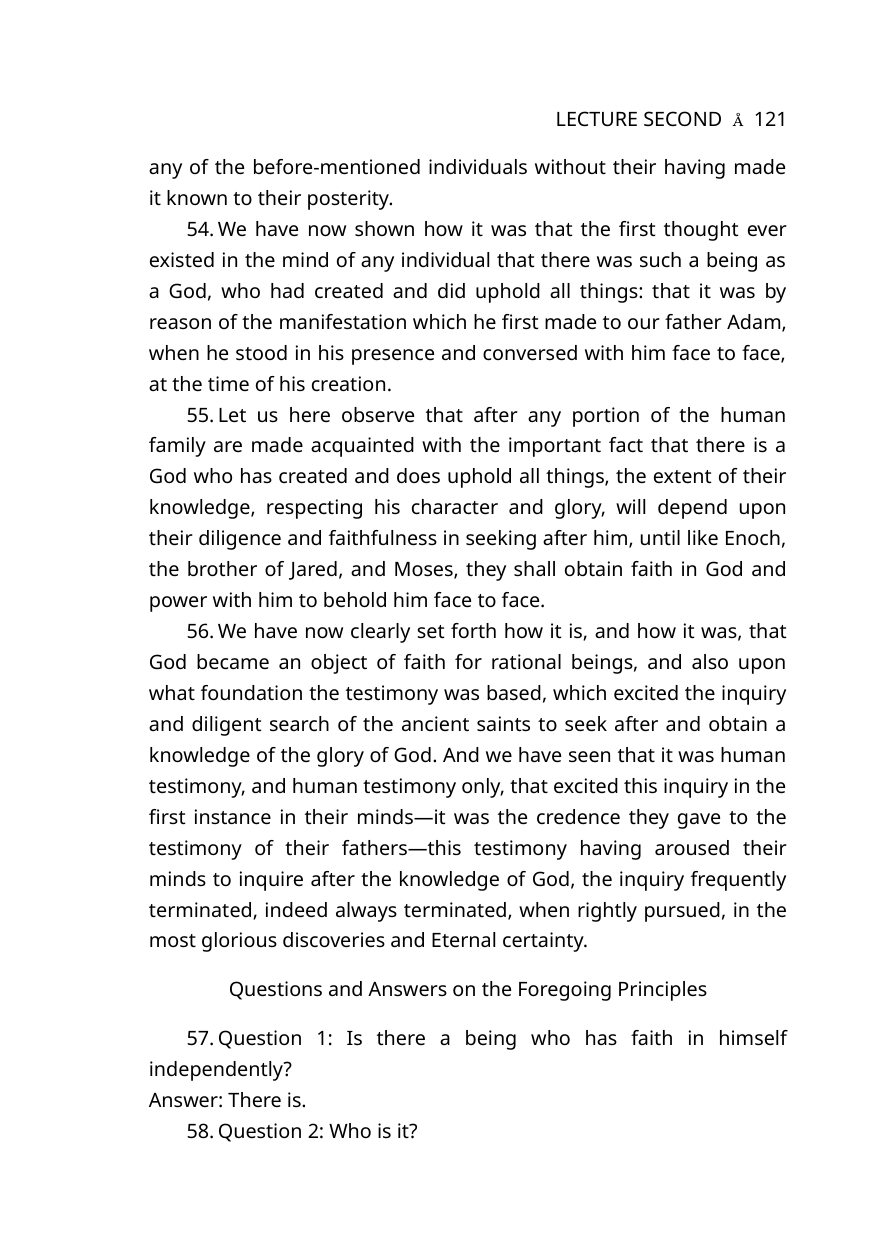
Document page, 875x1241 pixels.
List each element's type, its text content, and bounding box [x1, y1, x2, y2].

text 56. We have now clearly set forth how it is, and how it was, that God became an object of faith for rational beings, and also upon what foundation the testimony was based, which excited the inquiry and diligent search of the ancient saints to seek after and obtain a knowledge of the glory of God. And we have seen that it was human testimony, and human testimony only, that excited this inquiry in the first instance in their minds—it was the credence they gave to the testimony of their fathers—this testimony having aroused their minds to inquire after the knowledge of God, the inquiry frequently terminated, indeed always terminated, when rightly pursued, in the most glorious discoveries and Eternal certainty. [149, 617, 787, 954]
text 55. Let us here observe that after any portion of the human family are made acquainted with the important fact that there is a God who has created and does uphold all things, the extent of their knowledge, respecting his character and glory, will depend upon their diligence and faithfulness in seeking after him, until like Enoch, the brother of Jared, and Moses, they shall obtain faith in God and power with him to behold him face to face. [149, 401, 787, 613]
text 58. Question 2: Who is it? [149, 1117, 787, 1144]
text 57. Question 1: Is there a being who has faith in himself independently? [149, 1024, 787, 1082]
text any of the before-mentioned individuals without their having made it known to their posterity. [149, 153, 787, 211]
text Answer: There is. [149, 1086, 787, 1113]
text 54. We have now shown how it was that the first thought ever existed in the mind of any individual that there was such a being as a God, who had created and did uphold all things: that it was by reason of the manifestation which he first made to our father Adam, when he stood in his presence and conversed with him face to face, at the time of his creation. [149, 215, 787, 397]
text Questions and Answers on the Foregoing Principles [149, 975, 787, 1002]
